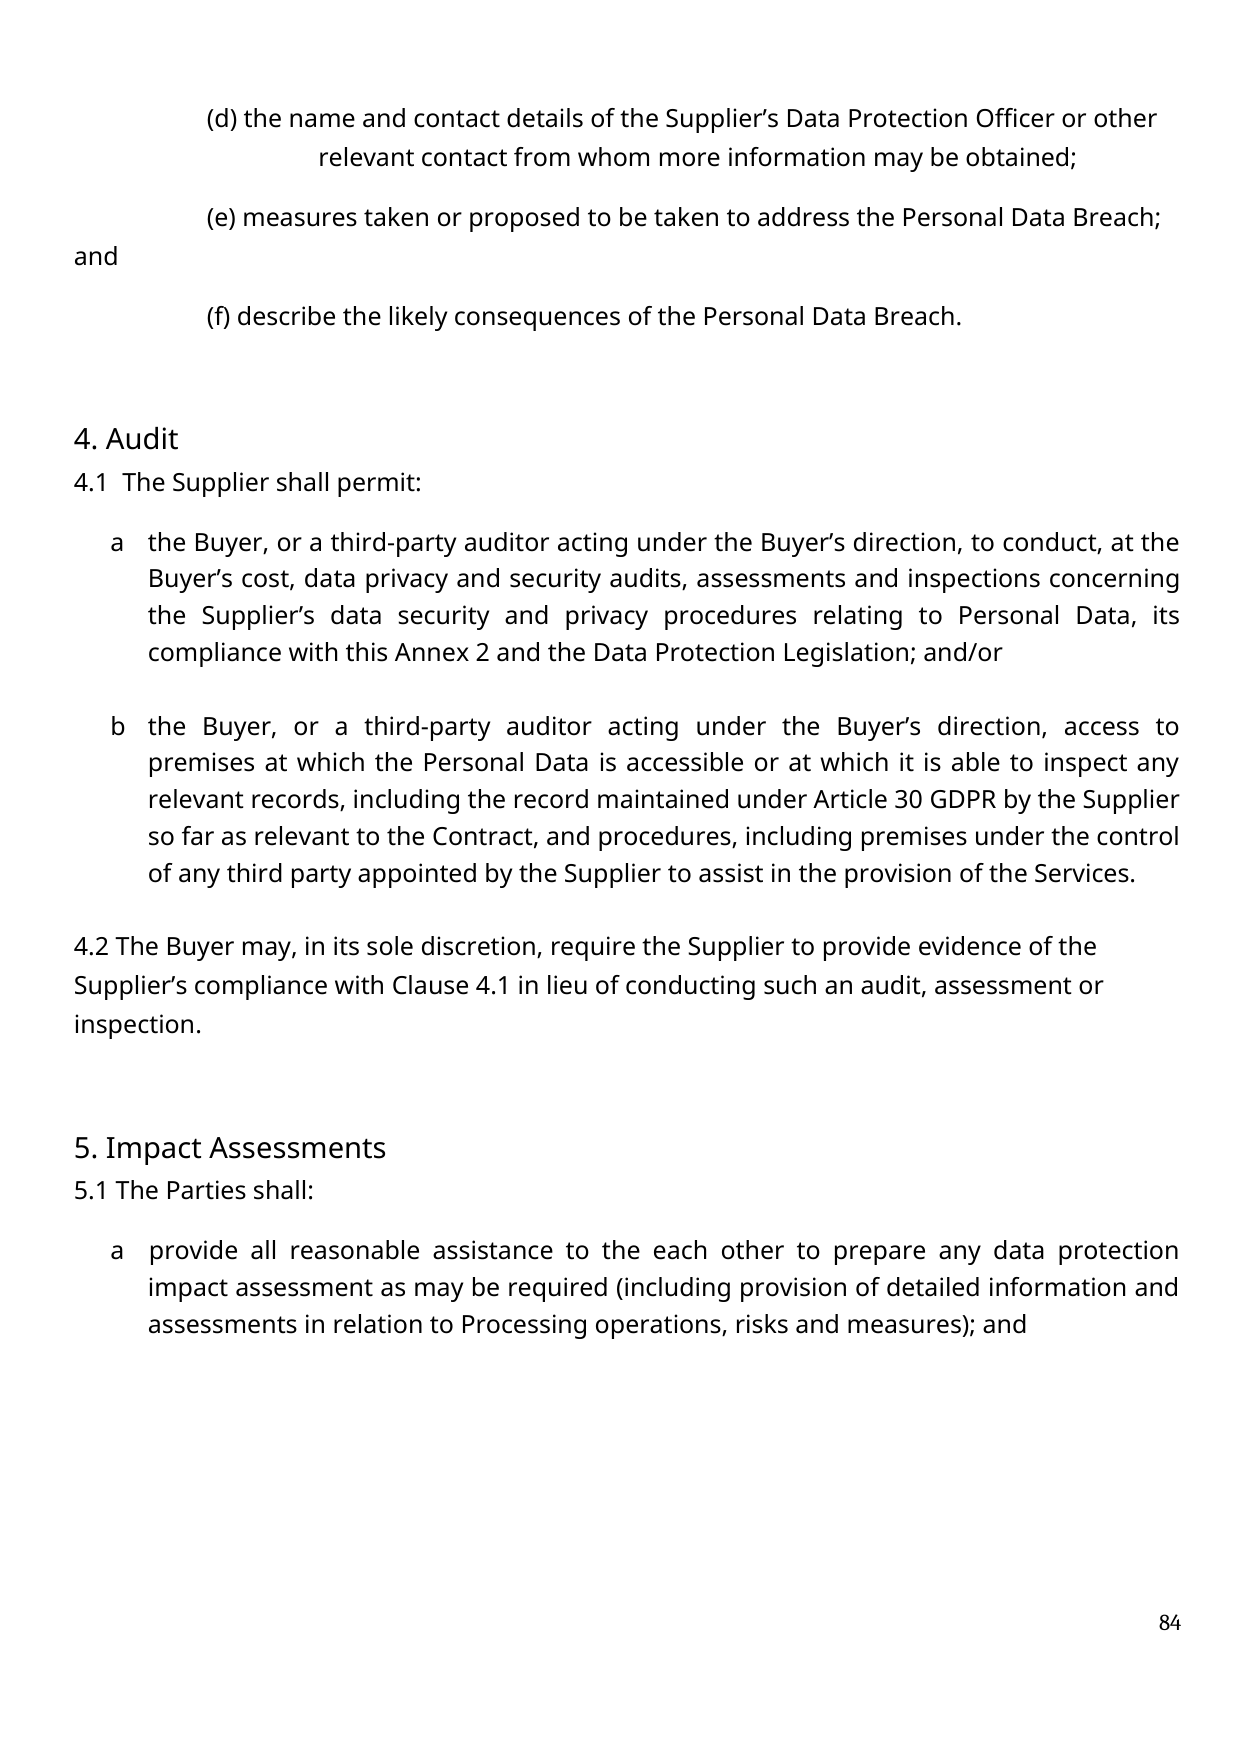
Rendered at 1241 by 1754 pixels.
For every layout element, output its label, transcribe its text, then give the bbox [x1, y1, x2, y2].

text 5.1 The Parties shall: [74, 1173, 1181, 1207]
list provide all reasonable assistance to the each other to prepare any data protection impact assessment as may be required (including provision of detailed information and assessments in relation to Processing operations, risks and measures); and [110, 1233, 1181, 1340]
text (f) describe the likely consequences of the Personal Data Breach. [74, 299, 1181, 333]
subtitle 5. Impact Assessments [74, 1127, 1181, 1167]
list the Buyer, or a third-party auditor acting under the Buyer’s direction, access to premises at which the Personal Data is accessible or at which it is able to inspect any relevant records, including the record maintained under Article 30 GDPR by the Supplier so far as relevant to the Contract, and procedures, including premises under the control of any third party appointed by the Supplier to assist in the provision of the Services. [110, 708, 1181, 889]
text 4.2 The Buyer may, in its sole discretion, require the Supplier to provide evidence of the Supplier’s compliance with Clause 4.1 in lieu of conducting such an audit, assessment or inspection. [74, 929, 1181, 1041]
text (e) measures taken or proposed to be taken to address the Personal Data Breach; and [74, 199, 1181, 273]
subtitle 4. Audit [74, 419, 1181, 458]
text (d) the name and contact details of the Supplier’s Data Protection Officer or other relevant contact from whom more information may be obtained; [74, 100, 1181, 173]
text 4.1 The Supplier shall permit: [74, 464, 1181, 498]
list the Buyer, or a third-party auditor acting under the Buyer’s direction, to conduct, at the Buyer’s cost, data privacy and security audits, assessments and inspections concerning the Supplier’s data security and privacy procedures relating to Personal Data, its compliance with this Annex 2 and the Data Protection Legislation; and/or [110, 524, 1181, 669]
